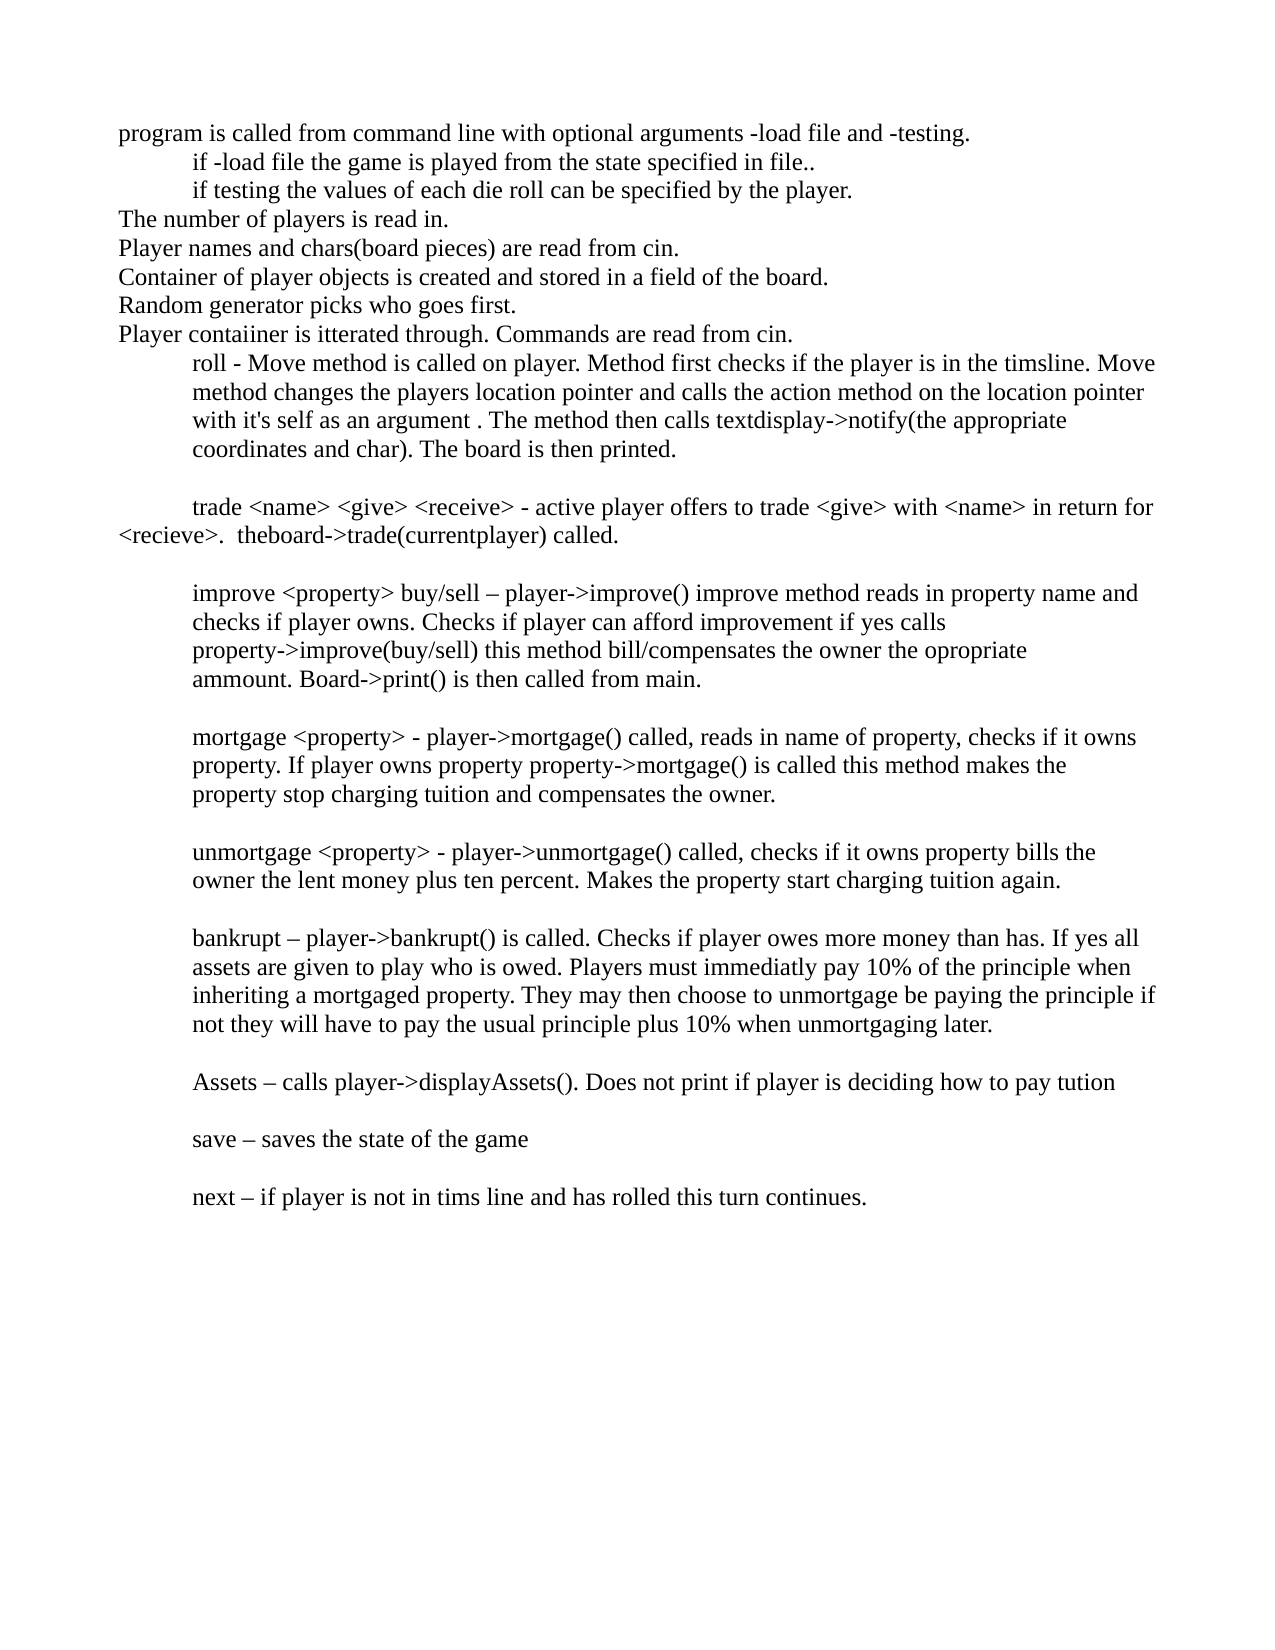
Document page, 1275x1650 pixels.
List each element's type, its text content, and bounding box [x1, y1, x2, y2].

text roll - Move method is called on player. Method first checks if the player is in the timsline. Move method changes the players location pointer and calls the action method on the location pointer with it's self as an argument . The method then calls textdisplay->notify(the appropriate coordinates and char). The board is then printed. [118, 348, 1157, 463]
text Assets – calls player->displayAssets(). Does not print if player is deciding how to pay tution [118, 1067, 1157, 1096]
text mortgage <property> - player->mortgage() called, reads in name of property, checks if it owns property. If player owns property property->mortgage() is called this method makes the property stop charging tuition and compensates the owner. [118, 722, 1157, 808]
text unmortgage <property> - player->unmortgage() called, checks if it owns property bills the owner the lent money plus ten percent. Makes the property start charging tuition again. [118, 837, 1157, 894]
text Random generator picks who goes first. [118, 291, 1157, 319]
text program is called from command line with optional arguments -load file and -testing. [118, 118, 1157, 147]
text Player names and chars(board pieces) are read from cin. [118, 233, 1157, 262]
text The number of players is read in. [118, 204, 1157, 233]
text bankrupt – player->bankrupt() is called. Checks if player owes more money than has. If yes all assets are given to play who is owed. Players must immediatly pay 10% of the principle when inheriting a mortgaged property. They may then choose to unmortgage be paying the principle if not they will have to pay the usual principle plus 10% when unmortgaging later. [118, 923, 1157, 1038]
text next – if player is not in tims line and has rolled this turn continues. [118, 1182, 1157, 1211]
text property->improve(buy/sell) this method bill/compensates the owner the opropriate ammount. Board->print() is then called from main. [118, 636, 1157, 693]
text improve <property> buy/sell – player->improve() improve method reads in property name and checks if player owns. Checks if player can afford improvement if yes calls [118, 578, 1157, 636]
text save – saves the state of the game [118, 1124, 1157, 1153]
text if -load file the game is played from the state specified in file.. [118, 147, 1157, 176]
text trade <name> <give> <receive> - active player offers to trade <give> with <name> in return for <recieve>. theboard->trade(currentplayer) called. [118, 492, 1157, 549]
text Player contaiiner is itterated through. Commands are read from cin. [118, 319, 1157, 348]
text if testing the values of each die roll can be specified by the player. [118, 176, 1157, 204]
text Container of player objects is created and stored in a field of the board. [118, 262, 1157, 291]
